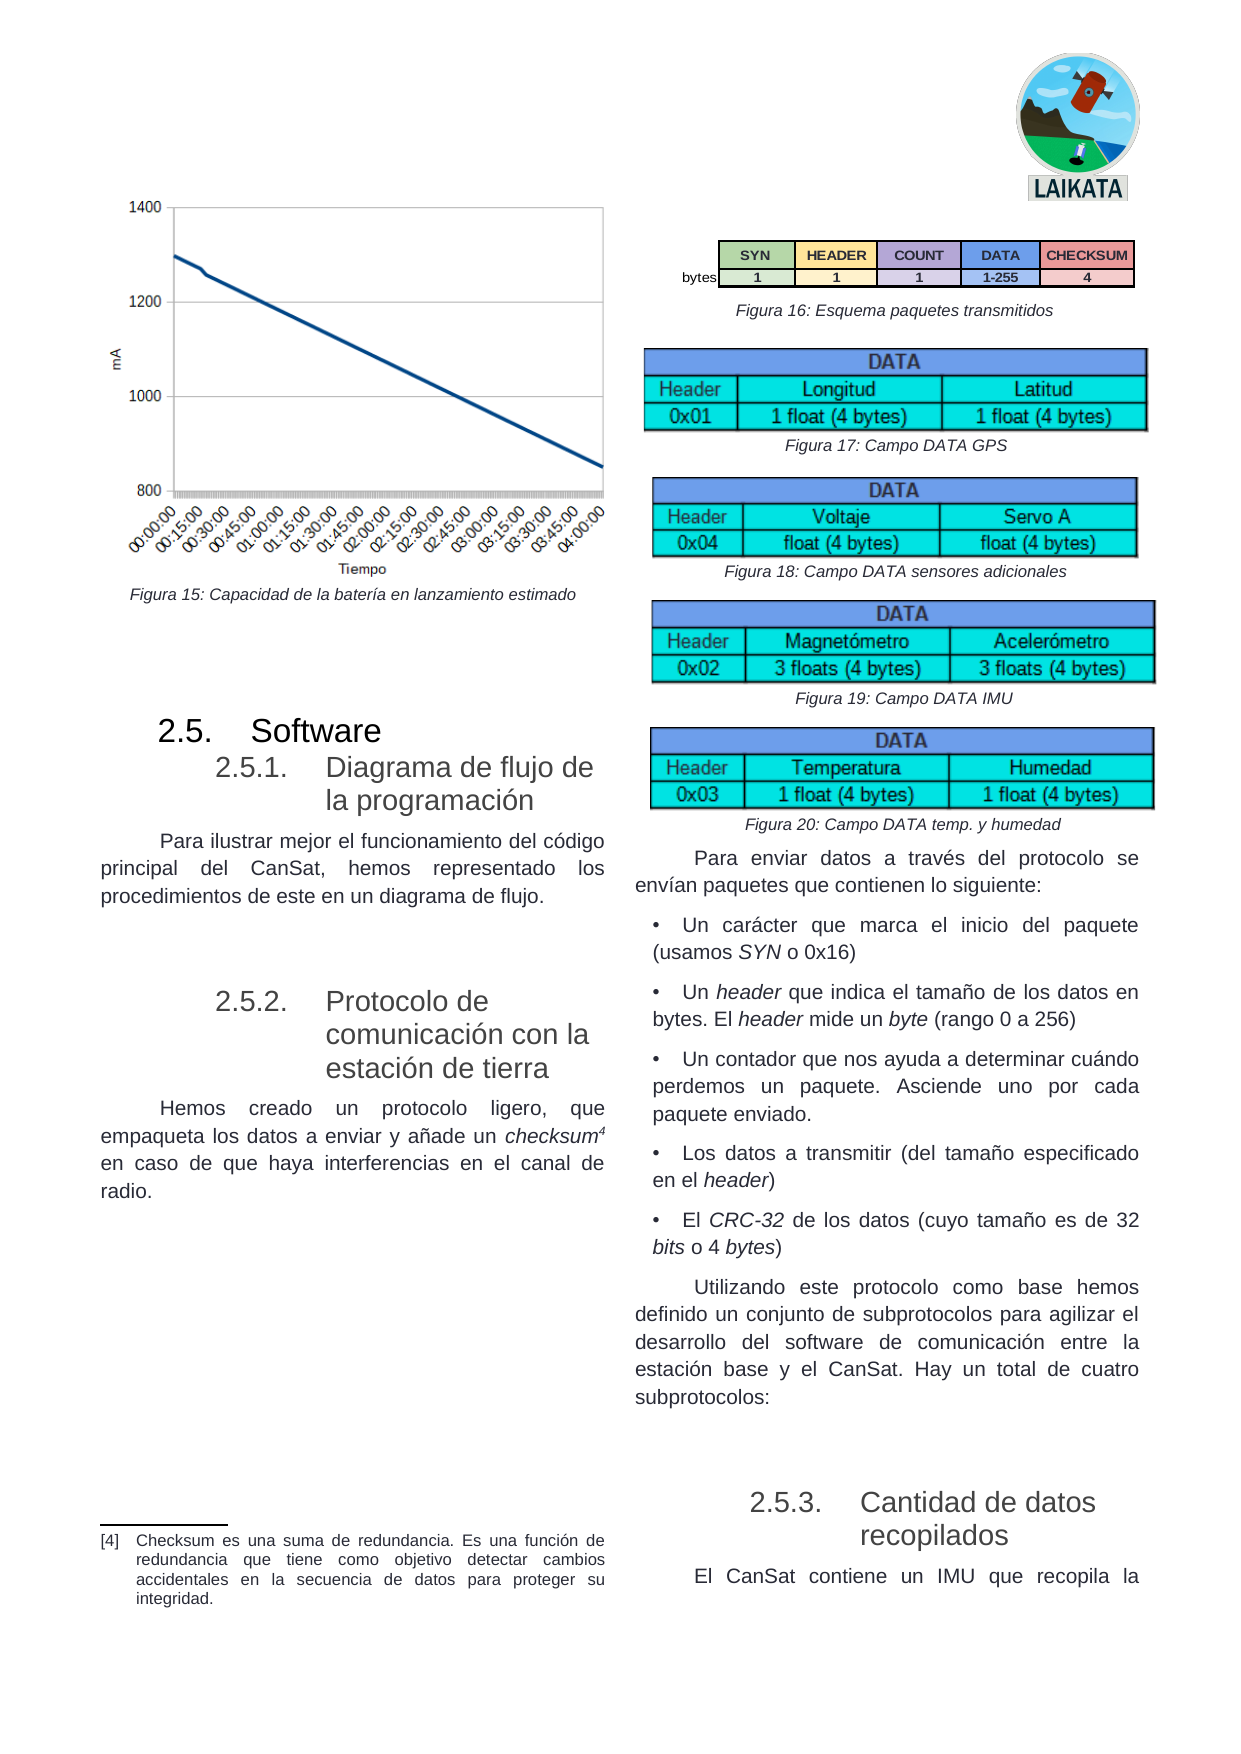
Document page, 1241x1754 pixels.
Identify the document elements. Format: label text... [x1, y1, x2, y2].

list Un contador que nos ayuda a determinar cuándo perdemos un paquete. Asciende uno por cada paquete enviado. [652, 1046, 1140, 1125]
text Figura 17: Campo DATA GPS [644, 434, 1149, 455]
subtitle Software [213, 711, 605, 750]
text Figura 19: Campo DATA IMU [652, 686, 1157, 708]
picture [1016, 53, 1140, 201]
text Figura 20: Campo DATA temp. y humedad [650, 812, 1155, 834]
subtitle Cantidad de datos recopilados [822, 1484, 1140, 1552]
subtitle Protocolo de comunicación con la estación de tierra [288, 984, 605, 1084]
text Para enviar datos a través del protocolo se envían paquetes que contienen lo siguiente: [635, 201, 1140, 897]
picture [650, 727, 1156, 812]
text Para ilustrar mejor el funcionamiento del código principal del CanSat, hemos representado los procedimientos de este en un diagrama de flujo. [100, 828, 605, 907]
picture [643, 348, 1149, 434]
text Checksum es una suma de redundancia. Es una función de redundancia que tiene como objetivo detectar cambios accidentales en la secuencia de datos para proteger su integridad. [100, 1531, 605, 1608]
list El CRC-32 de los datos (cuyo tamaño es de 32 bits o 4 bytes) [652, 1208, 1140, 1259]
text El CanSat contiene un IMU que recopila la [635, 1563, 1140, 1587]
text Figura 18: Campo DATA sensores adicionales [652, 560, 1138, 581]
list Un carácter que marca el inicio del paquete (usamos SYN o 0x16) [652, 913, 1140, 964]
list Un header que indica el tamaño de los datos en bytes. El header mide un byte (rango 0 a 256) [652, 979, 1140, 1031]
text Hemos creado un protocolo ligero, que empaqueta los datos a enviar y añade un checksum en caso de que haya interferencias en el canal de radio. [100, 1096, 605, 1202]
text Figura 15: Capacidad de la batería en lanzamiento estimado [100, 582, 605, 603]
list Los datos a transmitir (del tamaño especificado en el header) [652, 1141, 1140, 1192]
picture [651, 600, 1157, 686]
subtitle Diagrama de flujo de la programación [288, 750, 605, 817]
text Utilizando este protocolo como base hemos definido un conjunto de subprotocolos para agilizar el desarrollo del software de comunicación entre la estación base y el CanSat. Hay un total de cuatro subprotocolos: [635, 1274, 1140, 1408]
text Figura 16: Esquema paquetes transmitidos [642, 230, 1147, 320]
picture [652, 477, 1139, 560]
picture [100, 200, 606, 582]
